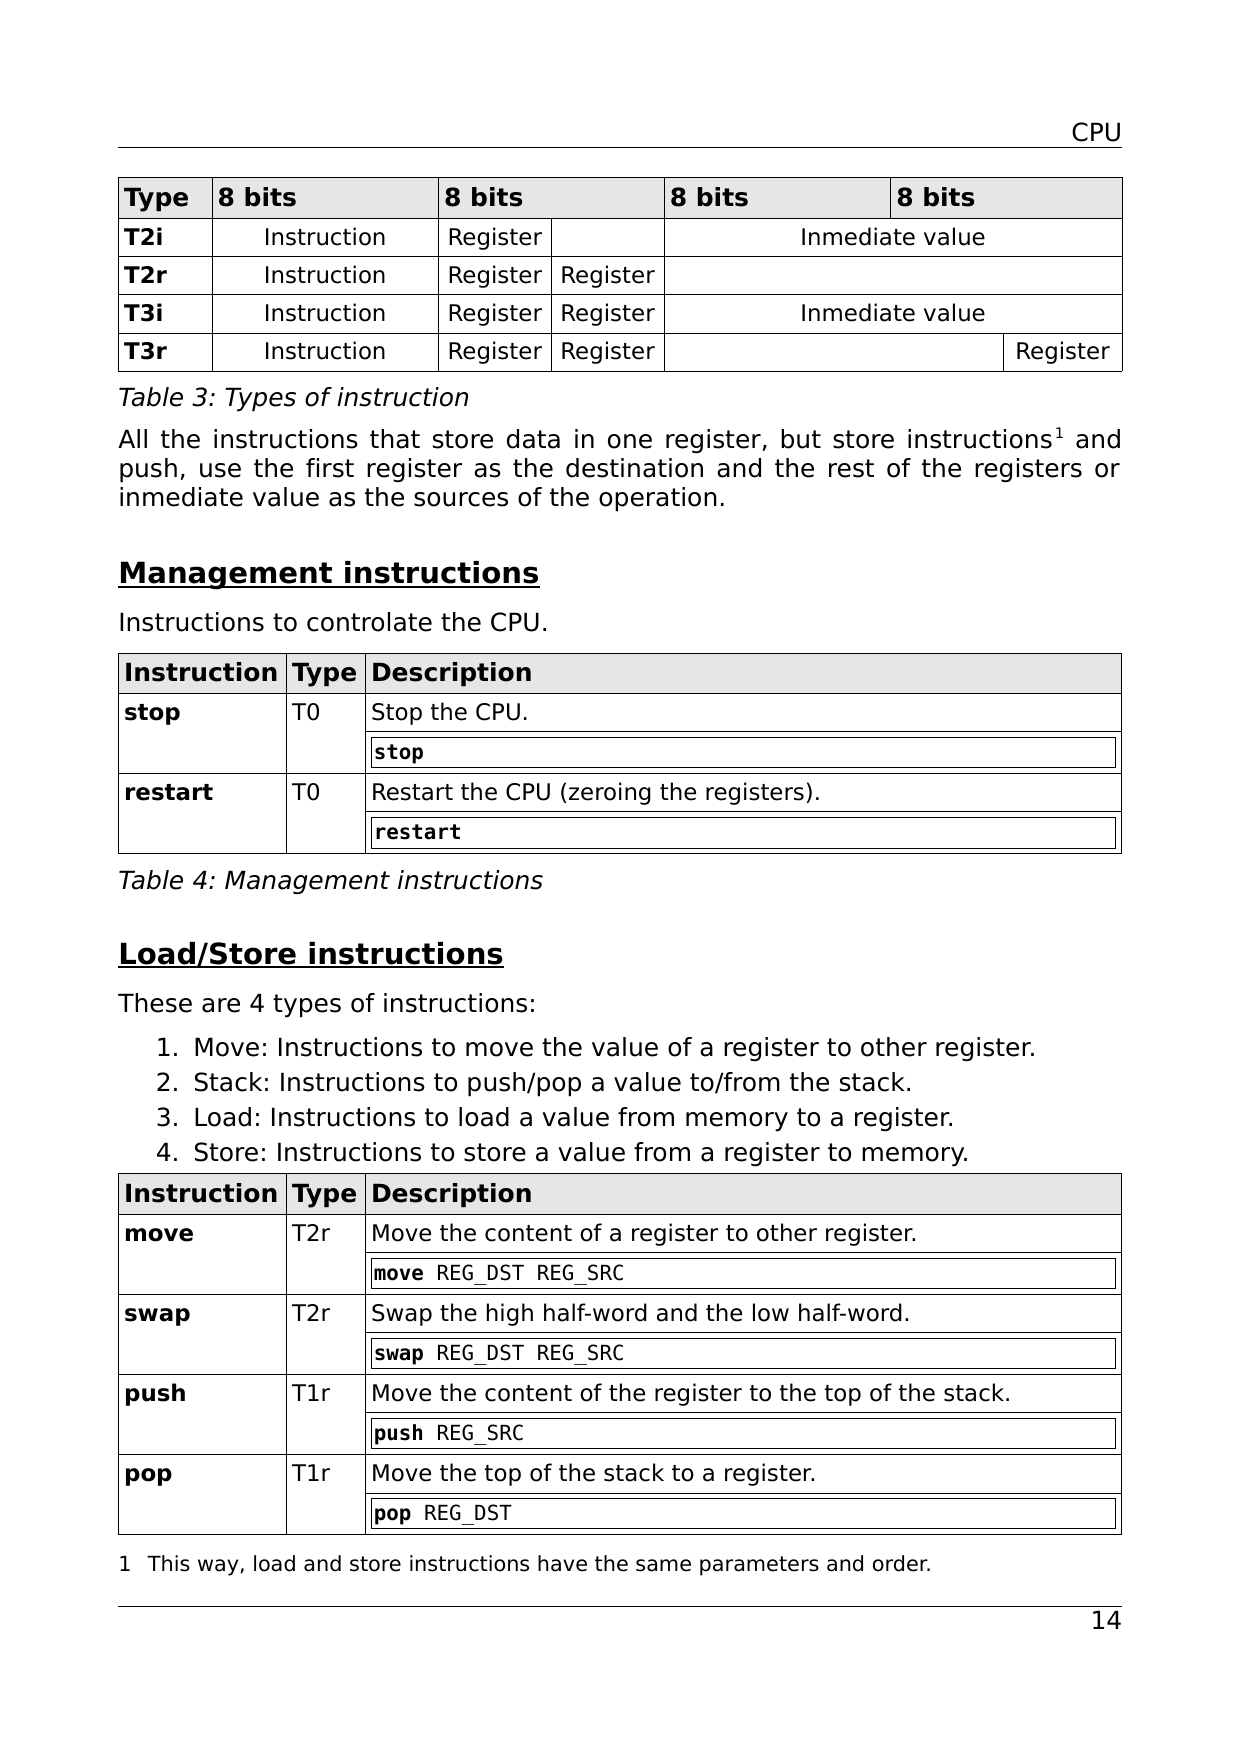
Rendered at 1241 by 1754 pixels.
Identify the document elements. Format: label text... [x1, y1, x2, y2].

title Management instructions [118, 557, 1122, 591]
text These are 4 types of instructions: [118, 989, 1122, 1018]
table_cell swap [119, 1295, 286, 1374]
table_cell swap REG_DST REG_SRC [366, 1333, 1121, 1374]
table_header Type [287, 654, 365, 693]
table_cell restart [366, 812, 1121, 853]
table_cell push REG_SRC [366, 1413, 1121, 1454]
table_cell T1r [287, 1455, 365, 1534]
text Table 3: Types of instruction [118, 383, 1122, 412]
table_cell T2r [287, 1215, 365, 1294]
table_cell [552, 219, 664, 256]
table_cell Instruction [213, 257, 438, 294]
table_header Description [366, 1174, 1121, 1214]
table_header Instruction [119, 654, 286, 693]
table_header Move the top of the stack to a register. [366, 1455, 1121, 1492]
table_header Instruction [119, 1174, 286, 1214]
table_cell Register [1004, 334, 1122, 371]
list Move: Instructions to move the value of a register to other register. [156, 1033, 1122, 1062]
table_cell Inmediate value [665, 295, 1122, 332]
table_header Swap the high half-word and the low half-word. [366, 1295, 1121, 1332]
table_cell Register [439, 257, 551, 294]
table_header 8 bits [665, 178, 890, 218]
table_cell Register [552, 257, 664, 294]
table_cell stop [366, 732, 1121, 773]
table_cell move [119, 1215, 286, 1294]
title Load/Store instructions [118, 937, 1122, 971]
table_cell pop REG_DST [366, 1494, 1121, 1534]
table_cell Register [439, 219, 551, 256]
table_header Description [366, 654, 1121, 693]
table_cell stop [119, 694, 286, 773]
table_header 8 bits [213, 178, 438, 218]
table_cell Instruction [213, 334, 438, 371]
table_cell move REG_DST REG_SRC [366, 1253, 1121, 1294]
table_cell Inmediate value [665, 219, 1122, 256]
list Stack: Instructions to push/pop a value to/from the stack. [156, 1068, 1122, 1097]
table_cell restart [119, 774, 286, 853]
text Table 4: Management instructions [118, 866, 1122, 895]
table_cell Register [552, 334, 664, 371]
table_header 8 bits [439, 178, 664, 218]
list Store: Instructions to store a value from a register to memory. [156, 1138, 1122, 1167]
table_cell Register [439, 295, 551, 332]
text This way, load and store instructions have the same parameters and order. [118, 1552, 1122, 1577]
table_cell T3r [119, 334, 212, 371]
table_cell Register [439, 334, 551, 371]
table_cell T2i [119, 219, 212, 256]
table_header Type [119, 178, 212, 218]
table_cell T2r [287, 1295, 365, 1374]
table_cell push [119, 1375, 286, 1454]
table_header Restart the CPU (zeroing the registers). [366, 774, 1121, 811]
table_header 8 bits [891, 178, 1122, 218]
list Load: Instructions to load a value from memory to a register. [156, 1103, 1122, 1132]
table_cell T3i [119, 295, 212, 332]
text Instructions to controlate the CPU. [118, 608, 1122, 638]
table_header Move the content of a register to other register. [366, 1215, 1121, 1252]
table_cell T1r [287, 1375, 365, 1454]
table_cell pop [119, 1455, 286, 1534]
table_header Stop the CPU. [366, 694, 1121, 731]
table_header Type [287, 1174, 365, 1214]
table_cell Instruction [213, 219, 438, 256]
table_cell [665, 257, 1122, 294]
table_cell T0 [287, 694, 365, 773]
table_header Move the content of the register to the top of the stack. [366, 1375, 1121, 1412]
table_cell Register [552, 295, 664, 332]
table_cell T0 [287, 774, 365, 853]
table_cell Instruction [213, 295, 438, 332]
table_cell T2r [119, 257, 212, 294]
text All the instructions that store data in one register, but store instructions and push, use the first register as the destination and the rest of the registers or inmediate value as the sources of the operation. [118, 425, 1122, 512]
table_cell [665, 334, 1003, 371]
